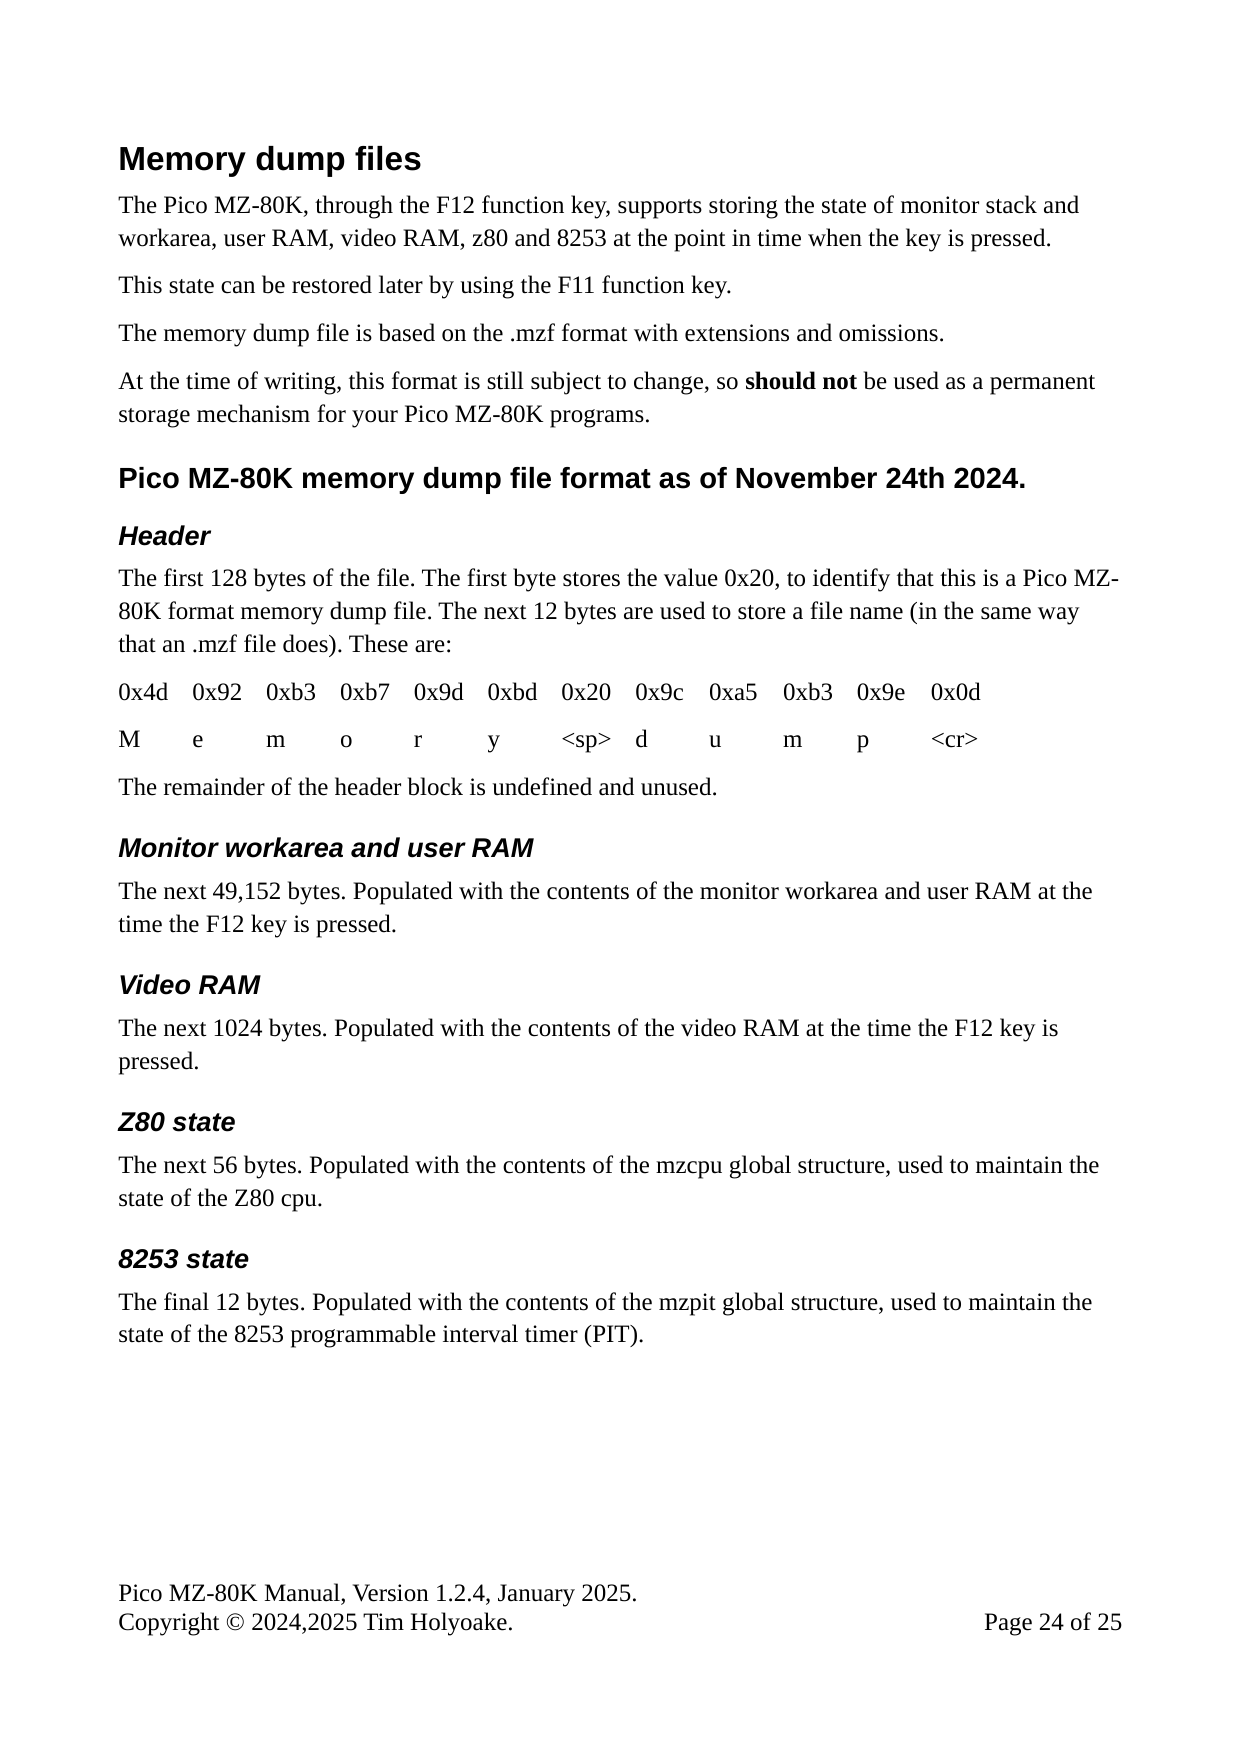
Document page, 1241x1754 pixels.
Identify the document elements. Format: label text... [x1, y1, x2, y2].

subtitle Z80 state [118, 1106, 1122, 1137]
text The remainder of the header block is undefined and unused. [118, 772, 1122, 801]
text The next 56 bytes. Populated with the contents of the mzcpu global structure, used to maintain the state of the Z80 cpu. [118, 1150, 1122, 1211]
subtitle 8253 state [118, 1243, 1122, 1274]
text This state can be restored later by using the F11 function key. [118, 271, 1122, 299]
text At the time of writing, this format is still subject to change, so should not be used as a permanent storage mechanism for your Pico MZ-80K programs. [118, 366, 1122, 427]
text The memory dump file is based on the .mzf format with extensions and omissions. [118, 318, 1122, 347]
text The final 12 bytes. Populated with the contents of the mzpit global structure, used to maintain the state of the 8253 programmable interval timer (PIT). [118, 1287, 1122, 1348]
text M e m o r y <sp> d u m p <cr> [118, 724, 1122, 753]
text The next 1024 bytes. Populated with the contents of the video RAM at the time the F12 key is pressed. [118, 1013, 1122, 1074]
subtitle Header [118, 519, 1122, 551]
text The Pico MZ-80K, through the F12 function key, supports storing the state of monitor stack and workarea, user RAM, video RAM, z80 and 8253 at the point in time when the key is pressed. [118, 190, 1122, 252]
text The next 49,152 bytes. Populated with the contents of the monitor workarea and user RAM at the time the F12 key is pressed. [118, 876, 1122, 938]
text 0x4d 0x92 0xb3 0xb7 0x9d 0xbd 0x20 0x9c 0xa5 0xb3 0x9e 0x0d [118, 677, 1122, 706]
subtitle Monitor workarea and user RAM [118, 832, 1122, 863]
text The first 128 bytes of the file. The first byte stores the value 0x20, to identify that this is a Pico MZ-80K format memory dump file. The next 12 bytes are used to store a file name (in the same way that an .mzf file does). These are: [118, 563, 1122, 658]
subtitle Memory dump files [118, 139, 1122, 177]
subtitle Pico MZ-80K memory dump file format as of November 24th 2024. [118, 461, 1122, 494]
subtitle Video RAM [118, 969, 1122, 1000]
